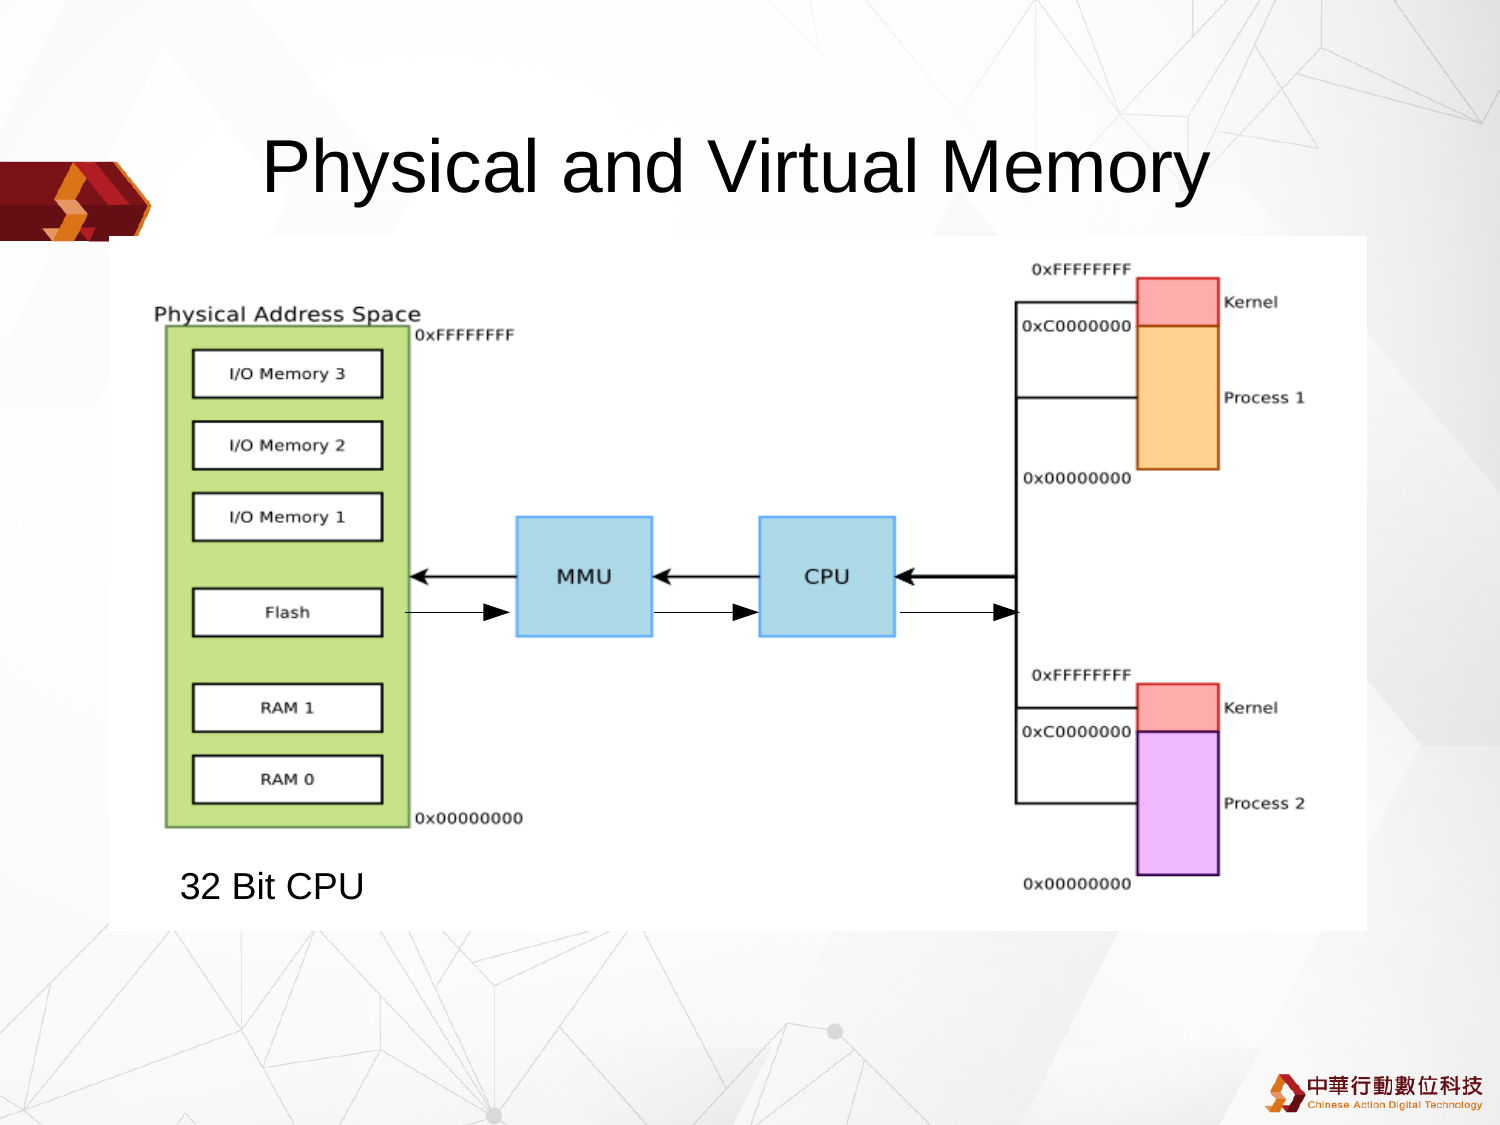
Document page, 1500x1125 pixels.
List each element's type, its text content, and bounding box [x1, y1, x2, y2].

title Physical and Virtual Memory [107, 89, 1367, 243]
picture [0, 0, 1500, 1125]
text_box 32 Bit CPU [165, 855, 421, 915]
